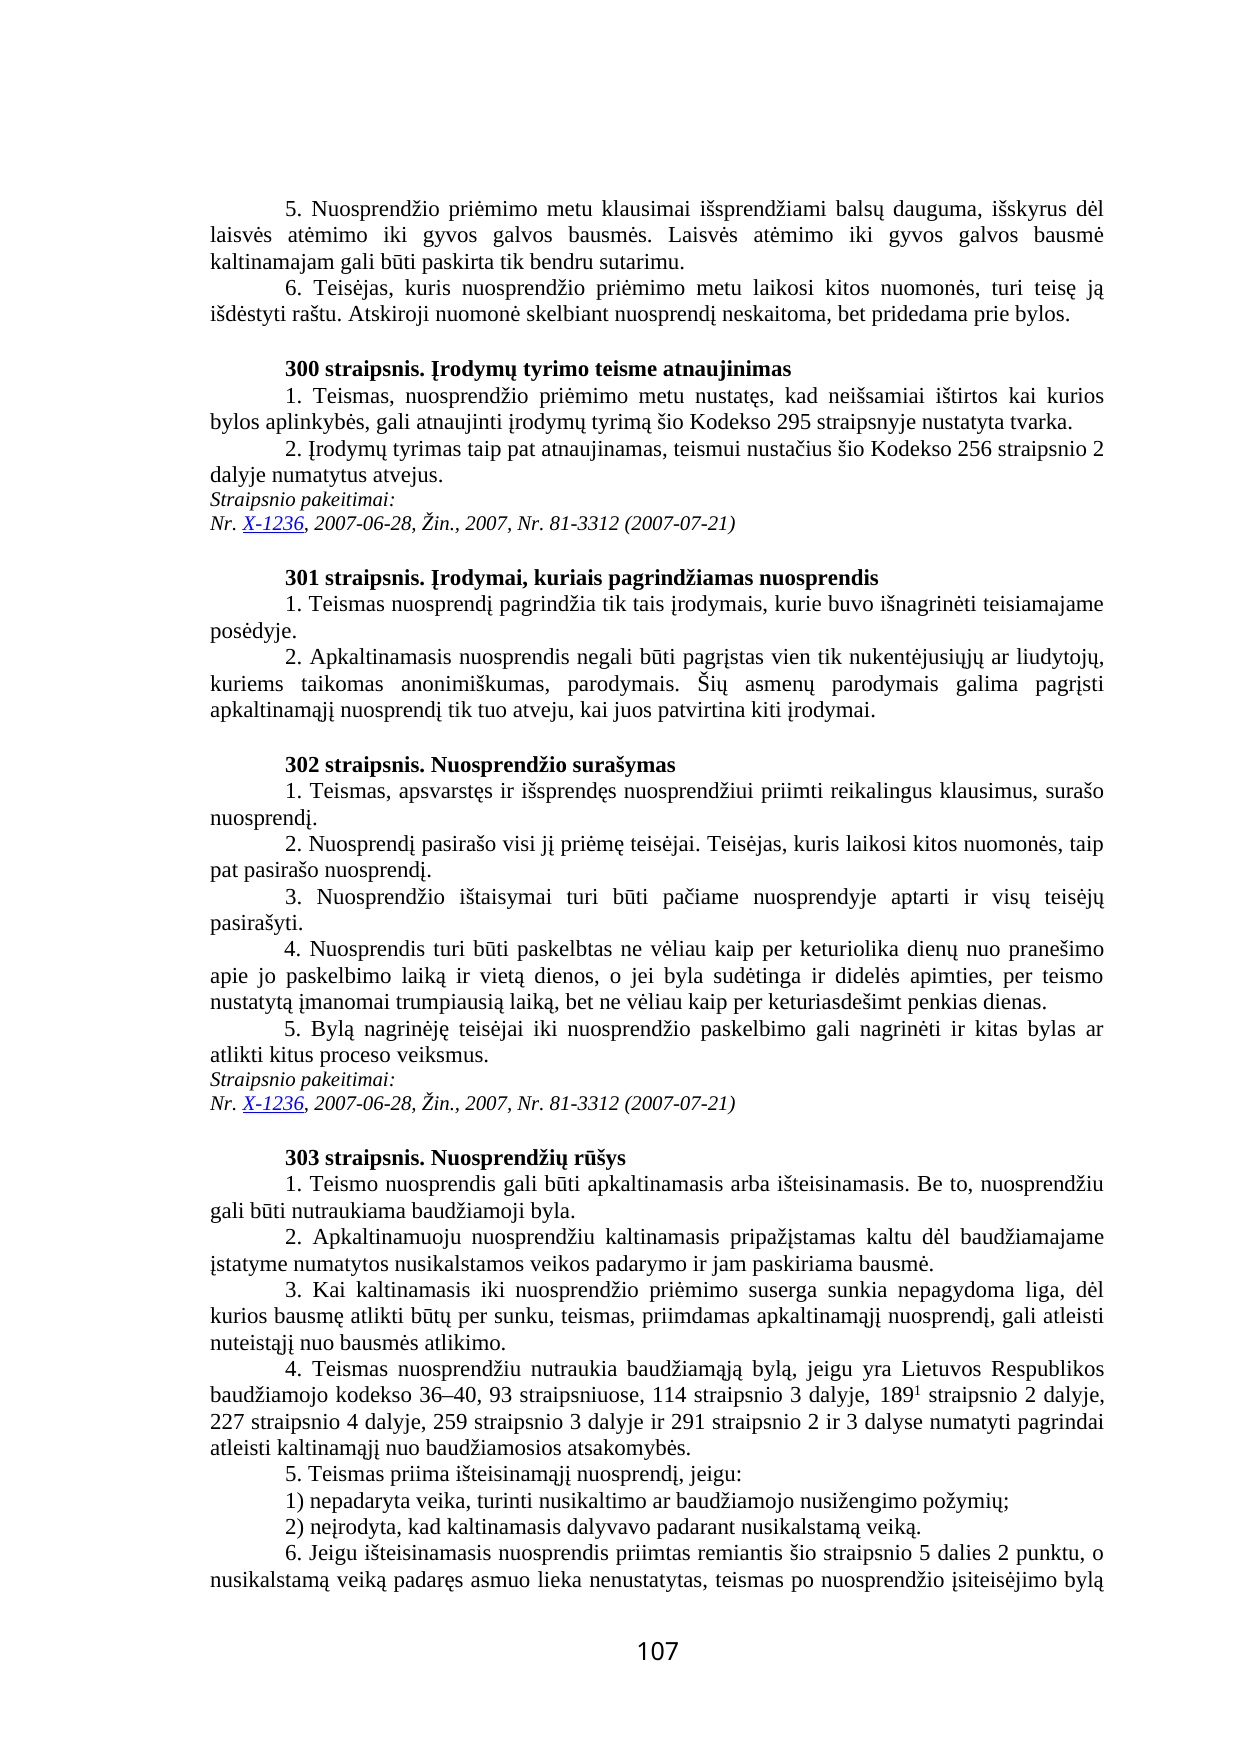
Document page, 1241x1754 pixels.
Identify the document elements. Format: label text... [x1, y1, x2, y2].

text 5. Bylą nagrinėję teisėjai iki nuosprendžio paskelbimo gali nagrinėti ir kitas bylas ar atlikti kitus proceso veiksmus. [210, 1014, 1106, 1067]
text Straipsnio pakeitimai: [210, 487, 1106, 511]
text 2. Įrodymų tyrimas taip pat atnaujinamas, teismui nustačius šio Kodekso 256 straipsnio 2 dalyje numatytus atvejus. [210, 434, 1106, 487]
text 3. Kai kaltinamasis iki nuosprendžio priėmimo suserga sunkia nepagydoma liga, dėl kurios bausmę atlikti būtų per sunku, teismas, priimdamas apkaltinamąjį nuosprendį, gali atleisti nuteistąjį nuo bausmės atlikimo. [210, 1276, 1106, 1355]
text Nr. X-1236, 2007-06-28, Žin., 2007, Nr. 81-3312 (2007-07-21) [210, 1091, 1106, 1115]
text 2. Apkaltinamasis nuosprendis negali būti pagrįstas vien tik nukentėjusiųjų ar liudytojų, kuriems taikomas anonimiškumas, parodymais. Šių asmenų parodymais galima pagrįsti apkaltinamąjį nuosprendį tik tuo atveju, kai juos patvirtina kiti įrodymai. [210, 643, 1106, 722]
text 4. Teismas nuosprendžiu nutraukia baudžiamąją bylą, jeigu yra Lietuvos Respublikos baudžiamojo kodekso 36–40, 93 straipsniuose, 114 straipsnio 3 dalyje, 1891 straipsnio 2 dalyje, 227 straipsnio 4 dalyje, 259 straipsnio 3 dalyje ir 291 straipsnio 2 ir 3 dalyse numatyti pagrindai atleisti kaltinamąjį nuo baudžiamosios atsakomybės. [210, 1355, 1106, 1460]
text 302 straipsnis. Nuosprendžio surašymas [210, 751, 1106, 777]
text 1. Teismo nuosprendis gali būti apkaltinamasis arba išteisinamasis. Be to, nuosprendžiu gali būti nutraukiama baudžiamoji byla. [210, 1171, 1106, 1223]
text 2. Nuosprendį pasirašo visi jį priėmę teisėjai. Teisėjas, kuris laikosi kitos nuomonės, taip pat pasirašo nuosprendį. [210, 830, 1106, 883]
text 4. Nuosprendis turi būti paskelbtas ne vėliau kaip per keturiolika dienų nuo pranešimo apie jo paskelbimo laiką ir vietą dienos, o jei byla sudėtinga ir didelės apimties, per teismo nustatytą įmanomai trumpiausią laiką, bet ne vėliau kaip per keturiasdešimt penkias dienas. [210, 936, 1106, 1014]
text 3. Nuosprendžio ištaisymai turi būti pačiame nuosprendyje aptarti ir visų teisėjų pasirašyti. [210, 883, 1106, 936]
text 301 straipsnis. Įrodymai, kuriais pagrindžiamas nuosprendis [210, 564, 1106, 591]
text Straipsnio pakeitimai: [210, 1067, 1106, 1091]
text 1. Teismas, nuosprendžio priėmimo metu nustatęs, kad neišsamiai ištirtos kai kurios bylos aplinkybės, gali atnaujinti įrodymų tyrimą šio Kodekso 295 straipsnyje nustatyta tvarka. [210, 382, 1106, 434]
text 6. Jeigu išteisinamasis nuosprendis priimtas remiantis šio straipsnio 5 dalies 2 punktu, o nusikalstamą veiką padaręs asmuo lieka nenustatytas, teismas po nuosprendžio įsiteisėjimo bylą [210, 1539, 1106, 1592]
text 6. Teisėjas, kuris nuosprendžio priėmimo metu laikosi kitos nuomonės, turi teisę ją išdėstyti raštu. Atskiroji nuomonė skelbiant nuosprendį neskaitoma, bet pridedama prie bylos. [210, 274, 1106, 327]
text 300 straipsnis. Įrodymų tyrimo teisme atnaujinimas [210, 356, 1106, 382]
text 1. Teismas, apsvarstęs ir išsprendęs nuosprendžiui priimti reikalingus klausimus, surašo nuosprendį. [210, 777, 1106, 830]
text 1) nepadaryta veika, turinti nusikaltimo ar baudžiamojo nusižengimo požymių; [210, 1487, 1106, 1513]
text 303 straipsnis. Nuosprendžių rūšys [210, 1144, 1106, 1171]
text 5. Teismas priima išteisinamąjį nuosprendį, jeigu: [210, 1460, 1106, 1487]
text 5. Nuosprendžio priėmimo metu klausimai išsprendžiami balsų dauguma, išskyrus dėl laisvės atėmimo iki gyvos galvos bausmės. Laisvės atėmimo iki gyvos galvos bausmė kaltinamajam gali būti paskirta tik bendru sutarimu. [210, 195, 1106, 274]
text 2) neįrodyta, kad kaltinamasis dalyvavo padarant nusikalstamą veiką. [210, 1513, 1106, 1539]
text 1. Teismas nuosprendį pagrindžia tik tais įrodymais, kurie buvo išnagrinėti teisiamajame posėdyje. [210, 591, 1106, 643]
text Nr. X-1236, 2007-06-28, Žin., 2007, Nr. 81-3312 (2007-07-21) [210, 511, 1106, 535]
text 2. Apkaltinamuoju nuosprendžiu kaltinamasis pripažįstamas kaltu dėl baudžiamajame įstatyme numatytos nusikalstamos veikos padarymo ir jam paskiriama bausmė. [210, 1223, 1106, 1276]
